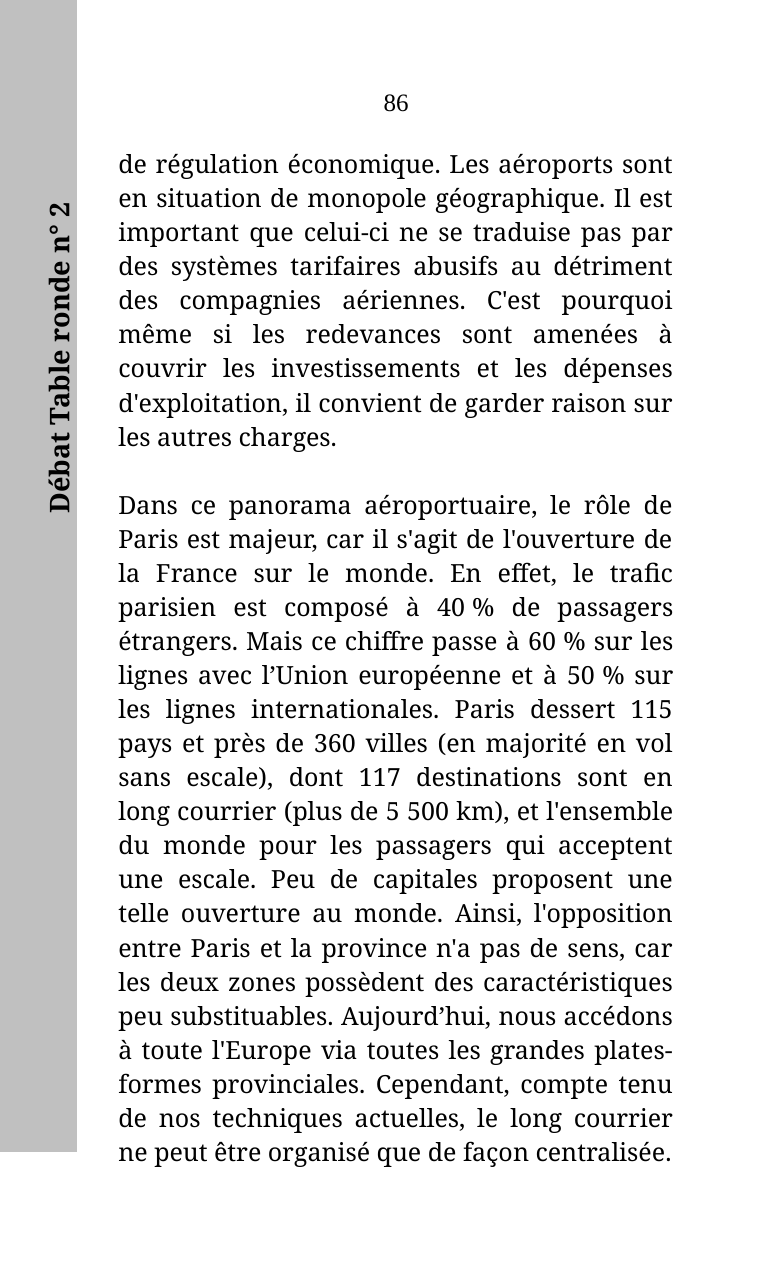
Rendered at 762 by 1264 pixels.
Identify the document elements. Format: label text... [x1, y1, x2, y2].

text de régulation économique. Les aéroports sont en situation de monopole géographique. Il est important que celui-ci ne se traduise pas par des systèmes tarifaires abusifs au détriment des compagnies aériennes. C'est pourquoi même si les redevances sont amenées à couvrir les investissements et les dépenses d'exploitation, il convient de garder raison sur les autres charges. [118, 147, 673, 453]
text Dans ce panorama aéroportuaire, le rôle de Paris est majeur, car il s'agit de l'ouverture de la France sur le monde. En effet, le trafic parisien est composé à 40 % de passagers étrangers. Mais ce chiffre passe à 60 % sur les lignes avec l’Union européenne et à 50 % sur les lignes internationales. Paris dessert 115 pays et près de 360 villes (en majorité en vol sans escale), dont 117 destinations sont en long courrier (plus de 5 500 km), et l'ensemble du monde pour les passagers qui acceptent une escale. Peu de capitales proposent une telle ouverture au monde. Ainsi, l'opposition entre Paris et la province n'a pas de sens, car les deux zones possèdent des caractéristiques peu substituables. Aujourd’hui, nous accédons à toute l'Europe via toutes les grandes plates-formes provinciales. Cependant, compte tenu de nos techniques actuelles, le long courrier ne peut être organisé que de façon centralisée. [118, 487, 673, 1169]
text Débat Table ronde n° 2 [0, 187, 77, 513]
